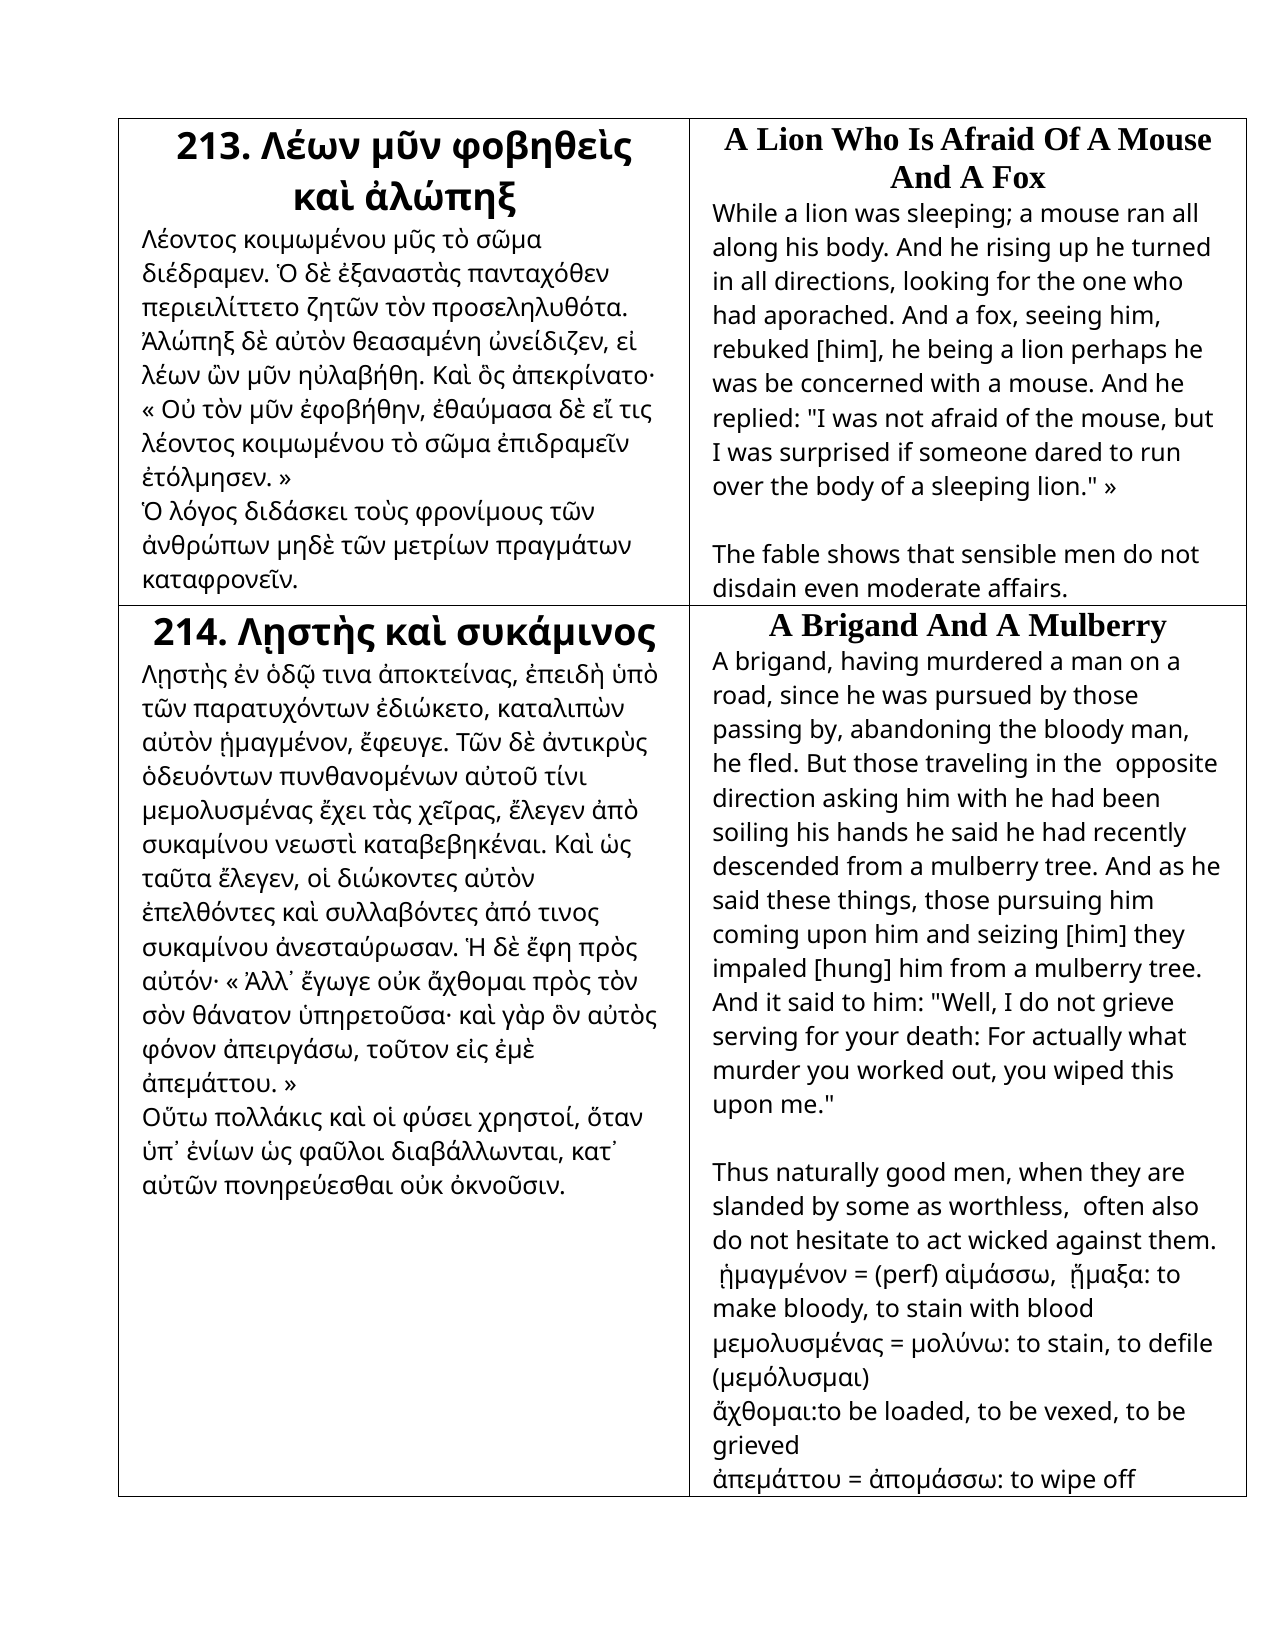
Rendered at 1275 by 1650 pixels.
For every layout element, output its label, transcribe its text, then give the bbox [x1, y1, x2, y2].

table_cell 213. Λέων μῦν φοβηθεὶς καὶ ἀλώπηξ Λέοντος κοιμωμένου μῦς τὸ σῶμα διέδραμεν. Ὁ δὲ ἐξαναστὰς πανταχόθεν περιειλίττετο ζητῶν τὸν προσεληλυθότα. Ἀλώπηξ δὲ αὐτὸν θεασαμένη ὠνείδιζεν, εἰ λέων ὢν μῦν ηὐλαβήθη. Καὶ ὃς ἀπεκρίνατο· « Οὐ τὸν μῦν ἐφοβήθην, ἐθαύμασα δὲ εἴ τις λέοντος κοιμωμένου τὸ σῶμα ἐπιδραμεῖν ἐτόλμησεν. » Ὁ λόγος διδάσκει τοὺς φρονίμους τῶν ἀνθρώπων μηδὲ τῶν μετρίων πραγμάτων καταφρονεῖν. [119, 119, 689, 604]
table_cell A Lion Who Is Afraid Of A Mouse And A Fox While a lion was sleeping; a mouse ran all along his body. And he rising up he turned in all directions, looking for the one who had aporached. And a fox, seeing him, rebuked [him], he being a lion perhaps he was be concerned with a mouse. And he replied: "I was not afraid of the mouse, but I was surprised if someone dared to run over the body of a sleeping lion." » The fable shows that sensible men do not disdain even moderate affairs. [690, 119, 1246, 604]
table_cell A Brigand And A Mulberry A brigand, having murdered a man on a road, since he was pursued by those passing by, abandoning the bloody man, he fled. But those traveling in the opposite direction asking him with he had been soiling his hands he said he had recently descended from a mulberry tree. And as he said these things, those pursuing him coming upon him and seizing [him] they impaled [hung] him from a mulberry tree. And it said to him: "Well, I do not grieve serving for your death: For actually what murder you worked out, you wiped this upon me." Thus naturally good men, when they are slanded by some as worthless, often also do not hesitate to act wicked against them. ᾑμαγμένον = (perf) αἱμάσσω, ᾕμαξα: to make bloody, to stain with blood μεμολυσμένας = μολύνω: to stain, to defile (μεμόλυσμαι) ἄχθομαι:to be loaded, to be vexed, to be grieved ἀπεμάττου = ἀπομάσσω: to wipe off [690, 606, 1246, 1496]
table_cell 214. Λῃστὴς καὶ συκάμινος Λῃστὴς ἐν ὁδῷ τινα ἀποκτείνας, ἐπειδὴ ὑπὸ τῶν παρατυχόντων ἐδιώκετο, καταλιπὼν αὐτὸν ᾑμαγμένον, ἔφευγε. Τῶν δὲ ἀντικρὺς ὁδευόντων πυνθανομένων αὐτοῦ τίνι μεμολυσμένας ἔχει τὰς χεῖρας, ἔλεγεν ἀπὸ συκαμίνου νεωστὶ καταβεβηκέναι. Καὶ ὡς ταῦτα ἔλεγεν, οἱ διώκοντες αὐτὸν ἐπελθόντες καὶ συλλαβόντες ἀπό τινος συκαμίνου ἀνεσταύρωσαν. Ἡ δὲ ἔφη πρὸς αὐτόν· « Ἀλλ᾿ ἔγωγε οὐκ ἄχθομαι πρὸς τὸν σὸν θάνατον ὑπηρετοῦσα· καὶ γὰρ ὃν αὐτὸς φόνον ἀπειργάσω, τοῦτον εἰς ἐμὲ ἀπεμάττου. » Οὕτω πολλάκις καὶ οἱ φύσει χρηστοί, ὅταν ὑπ᾿ ἐνίων ὡς φαῦλοι διαβάλλωνται, κατ᾿ αὐτῶν πονηρεύεσθαι οὐκ ὀκνοῦσιν. [119, 606, 689, 1496]
